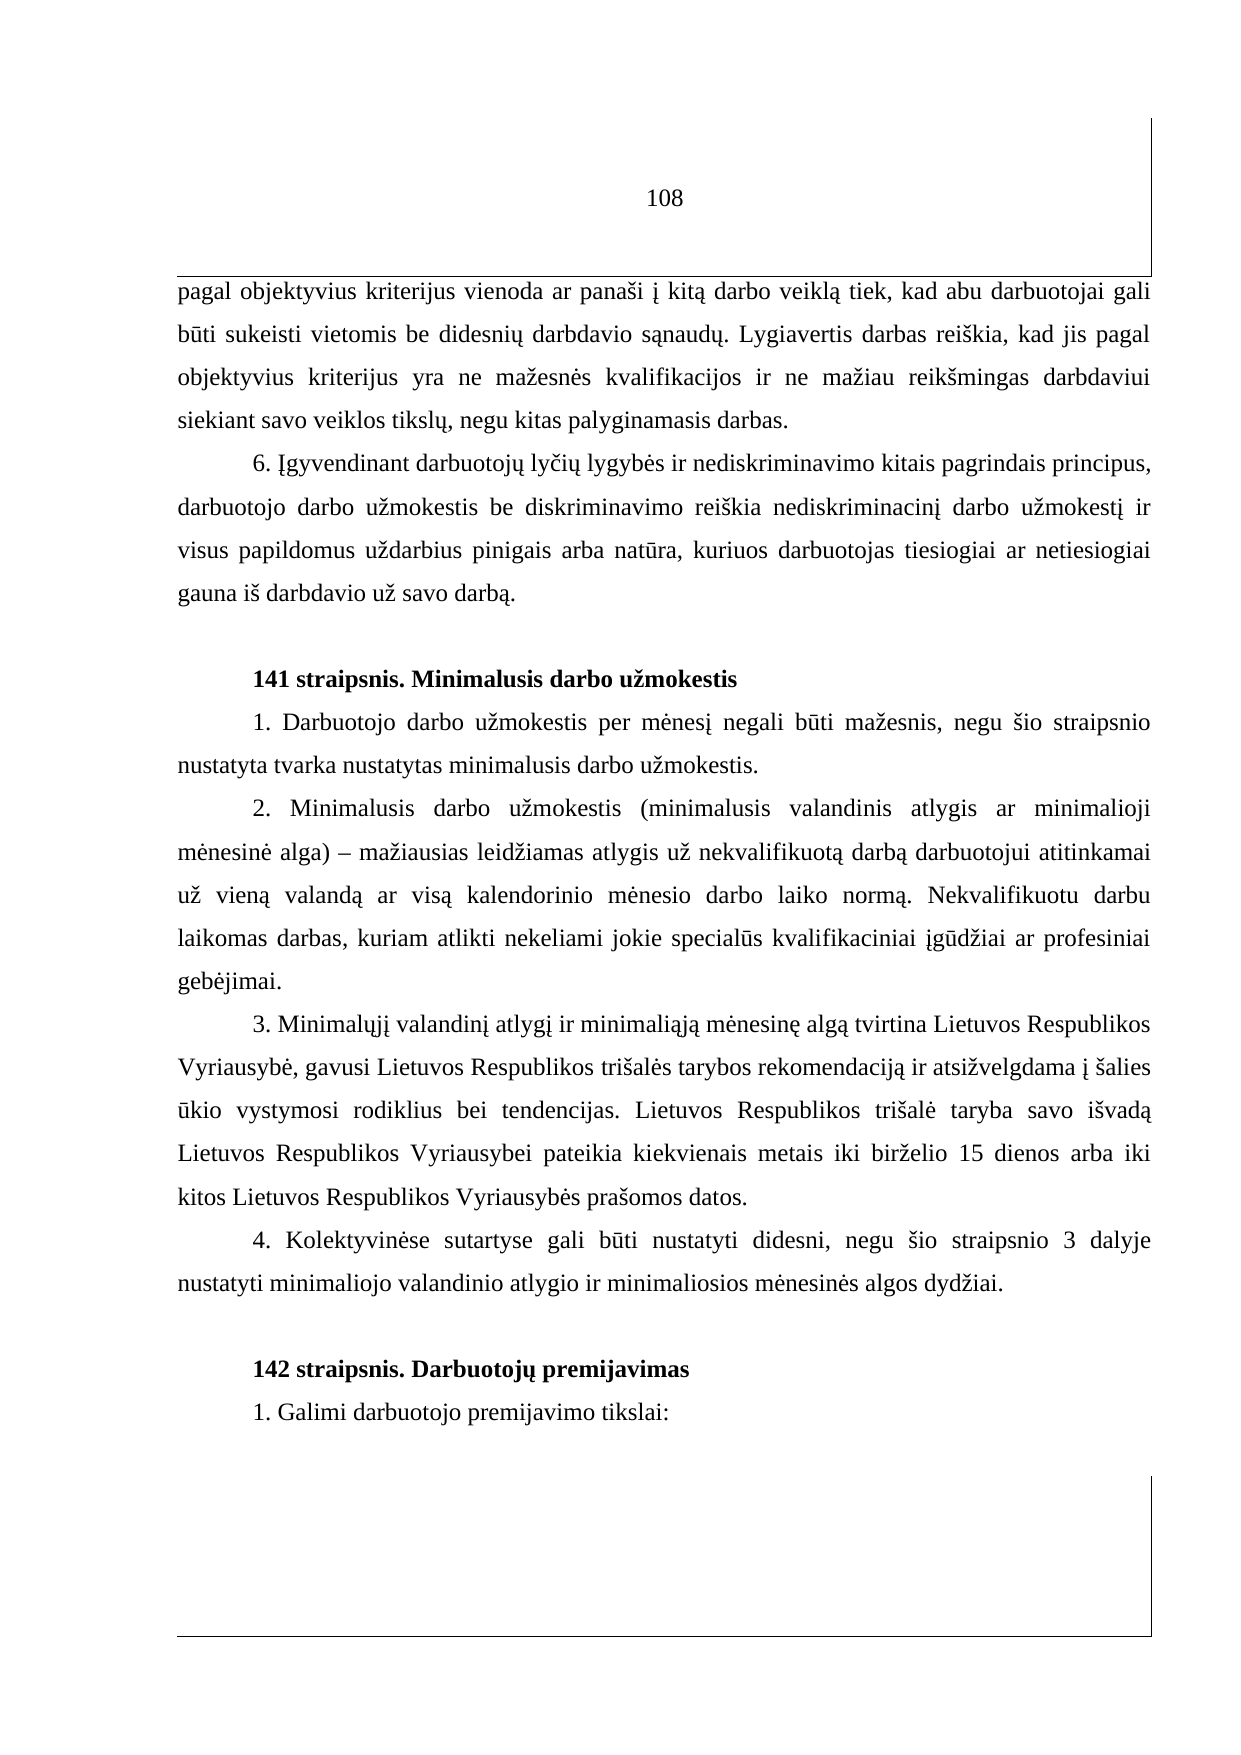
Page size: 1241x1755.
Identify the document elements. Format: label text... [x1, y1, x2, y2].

text 2. Minimalusis darbo užmokestis (minimalusis valandinis atlygis ar minimalioji mėnesinė alga) – mažiausias leidžiamas atlygis už nekvalifikuotą darbą darbuotojui atitinkamai už vieną valandą ar visą kalendorinio mėnesio darbo laiko normą. Nekvalifikuotu darbu laikomas darbas, kuriam atlikti nekeliami jokie specialūs kvalifikaciniai įgūdžiai ar profesiniai gebėjimai. [177, 793, 1152, 995]
subtitle 142 straipsnis. Darbuotojų premijavimas [177, 1354, 1152, 1383]
text 3. Minimalųjį valandinį atlygį ir minimaliąją mėnesinę algą tvirtina Lietuvos Respublikos Vyriausybė, gavusi Lietuvos Respublikos trišalės tarybos rekomendaciją ir atsižvelgdama į šalies ūkio vystymosi rodiklius bei tendencijas. Lietuvos Respublikos trišalė taryba savo išvadą Lietuvos Respublikos Vyriausybei pateikia kiekvienais metais iki birželio 15 dienos arba iki kitos Lietuvos Respublikos Vyriausybės prašomos datos. [177, 1009, 1152, 1210]
text pagal objektyvius kriterijus vienoda ar panaši į kitą darbo veiklą tiek, kad abu darbuotojai gali būti sukeisti vietomis be didesnių darbdavio sąnaudų. Lygiavertis darbas reiškia, kad jis pagal objektyvius kriterijus yra ne mažesnės kvalifikacijos ir ne mažiau reikšmingas darbdaviui siekiant savo veiklos tikslų, negu kitas palyginamasis darbas. [177, 276, 1152, 434]
text 6. Įgyvendinant darbuotojų lyčių lygybės ir nediskriminavimo kitais pagrindais principus, darbuotojo darbo užmokestis be diskriminavimo reiškia nediskriminacinį darbo užmokestį ir visus papildomus uždarbius pinigais arba natūra, kuriuos darbuotojas tiesiogiai ar netiesiogiai gauna iš darbdavio už savo darbą. [177, 448, 1152, 607]
subtitle 141 straipsnis. Minimalusis darbo užmokestis [177, 664, 1152, 693]
text 4. Kolektyvinėse sutartyse gali būti nustatyti didesni, negu šio straipsnio 3 dalyje nustatyti minimaliojo valandinio atlygio ir minimaliosios mėnesinės algos dydžiai. [177, 1225, 1152, 1297]
text 1. Galimi darbuotojo premijavimo tikslai: [177, 1397, 1152, 1426]
text 1. Darbuotojo darbo užmokestis per mėnesį negali būti mažesnis, negu šio straipsnio nustatyta tvarka nustatytas minimalusis darbo užmokestis. [177, 707, 1152, 779]
